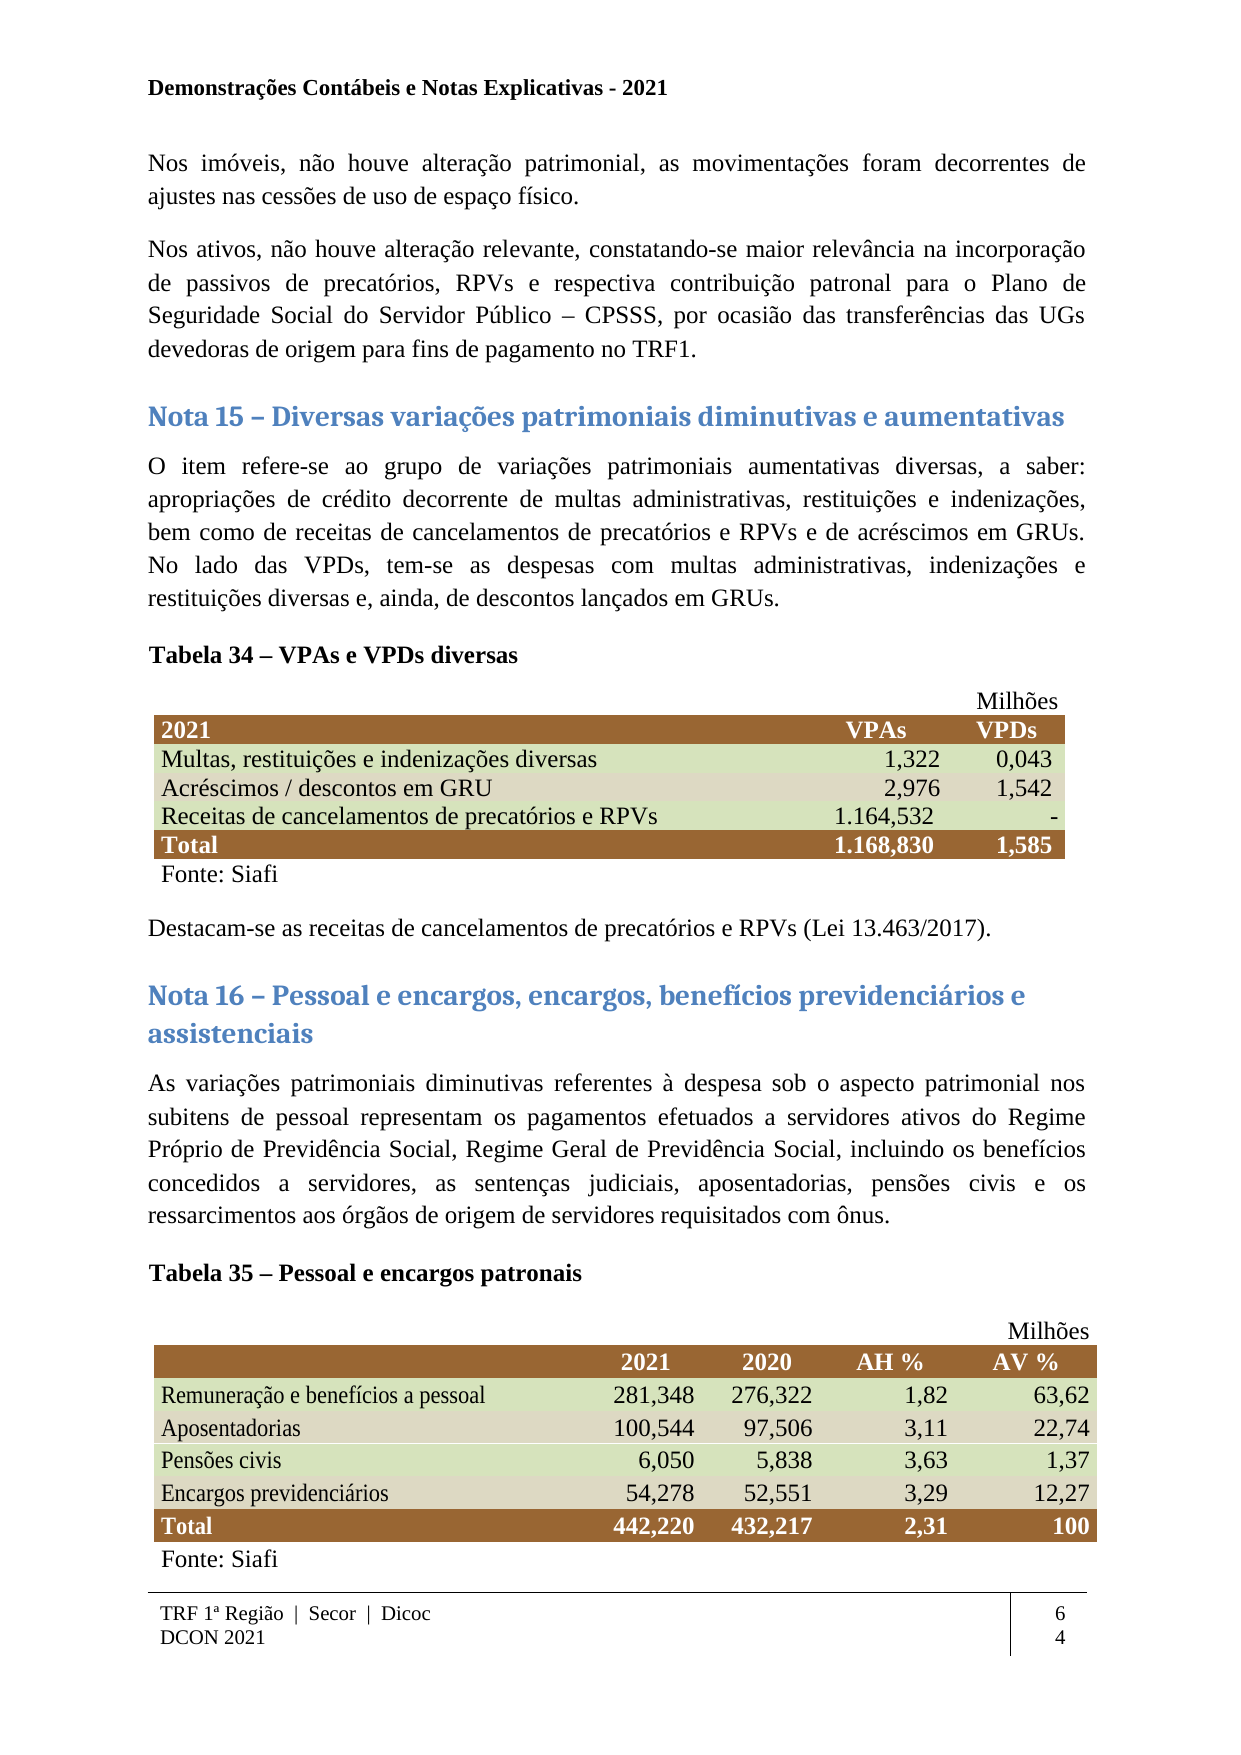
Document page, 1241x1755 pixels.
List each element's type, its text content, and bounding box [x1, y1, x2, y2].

text As variações patrimoniais diminutivas referentes à despesa sob o aspecto patrimonial nos subitens de pessoal representam os pagamentos efetuados a servidores ativos do Regime Próprio de Previdência Social, Regime Geral de Previdência Social, incluindo os benefícios concedidos a servidores, as sentenças judiciais, aposentadorias, pensões civis e os ressarcimentos aos órgãos de origem de servidores requisitados com ônus. [148, 1068, 1087, 1229]
text Destacam-se as receitas de cancelamentos de precatórios e RPVs (Lei 13.463/2017). [148, 913, 1087, 941]
text O item refere-se ao grupo de variações patrimoniais aumentativas diversas, a saber: apropriações de crédito decorrente de multas administrativas, restituições e indenizações, bem como de receitas de cancelamentos de precatórios e RPVs e de acréscimos em GRUs. No lado das VPDs, tem-se as despesas com multas administrativas, indenizações e restituições diversas e, ainda, de descontos lançados em GRUs. [148, 451, 1087, 612]
table_cell - [947, 801, 1065, 830]
table_header Milhões [154, 686, 1065, 715]
table_cell [154, 1345, 583, 1378]
table_cell Fonte: Siafi [154, 859, 1065, 888]
table_cell 5,838 [708, 1444, 826, 1476]
table_cell 1.168,830 [805, 830, 947, 859]
table_cell 1.164,532 [805, 801, 947, 830]
table_cell VPDs [947, 715, 1065, 744]
table_cell Total [154, 830, 805, 859]
table_cell 432,217 [708, 1509, 826, 1542]
table_header Milhões [955, 1316, 1097, 1345]
table_cell Acréscimos / descontos em GRU [154, 773, 805, 801]
table_cell 1,37 [955, 1444, 1097, 1476]
table_cell 2020 [708, 1345, 826, 1378]
table_cell Receitas de cancelamentos de precatórios e RPVs [154, 801, 805, 830]
table_cell Encargos previdenciários [154, 1476, 583, 1509]
table_cell 97,506 [708, 1411, 826, 1443]
table_cell 1,542 [947, 773, 1065, 801]
table_header [708, 1316, 826, 1345]
table_cell Pensões civis [154, 1444, 583, 1476]
table_cell 2021 [154, 715, 805, 744]
table_cell 3,11 [826, 1411, 955, 1443]
table_cell Total [154, 1509, 583, 1542]
table_cell 1,585 [947, 830, 1065, 859]
table_cell 281,348 [583, 1378, 708, 1411]
text Tabela 34 – VPAs e VPDs diversas [149, 638, 1086, 671]
table_cell 0,043 [947, 744, 1065, 773]
table_cell 276,322 [708, 1378, 826, 1411]
table_cell 3,29 [826, 1476, 955, 1509]
table_cell 63,62 [955, 1378, 1097, 1411]
table_cell Remuneração e benefícios a pessoal [154, 1378, 583, 1411]
table_cell 1,322 [805, 744, 947, 773]
table_cell Multas, restituições e indenizações diversas [154, 744, 805, 773]
table_header [583, 1316, 708, 1345]
table_cell 3,63 [826, 1444, 955, 1476]
table_cell Aposentadorias [154, 1411, 583, 1443]
table_cell 2,31 [826, 1509, 955, 1542]
table_header [826, 1316, 955, 1345]
table_header [154, 1316, 583, 1345]
table_cell AH % [826, 1345, 955, 1378]
table_cell 52,551 [708, 1476, 826, 1509]
table_cell 12,27 [955, 1476, 1097, 1509]
table_cell VPAs [805, 715, 947, 744]
table_cell Fonte: Siafi [154, 1542, 1097, 1575]
text Tabela 35 – Pessoal e encargos patronais [149, 1256, 1086, 1288]
subtitle Nota 15 – Diversas variações patrimoniais diminutivas e aumentativas [148, 400, 1087, 433]
table_cell 54,278 [583, 1476, 708, 1509]
table_cell 100 [955, 1509, 1097, 1542]
table_cell 1,82 [826, 1378, 955, 1411]
table_cell 22,74 [955, 1411, 1097, 1443]
table_cell 100,544 [583, 1411, 708, 1443]
table_cell 6,050 [583, 1444, 708, 1476]
text Nos ativos, não houve alteração relevante, constatando-se maior relevância na incorporação de passivos de precatórios, RPVs e respectiva contribuição patronal para o Plano de Seguridade Social do Servidor Público – CPSSS, por ocasião das transferências das UGs devedoras de origem para fins de pagamento no TRF1. [148, 234, 1087, 362]
table_cell AV % [955, 1345, 1097, 1378]
table_cell 2021 [583, 1345, 708, 1378]
subtitle Nota 16 – Pessoal e encargos, encargos, benefícios previdenciários e assistenciais [148, 979, 1087, 1051]
text Nos imóveis, não houve alteração patrimonial, as movimentações foram decorrentes de ajustes nas cessões de uso de espaço físico. [148, 148, 1087, 209]
table_cell 2,976 [805, 773, 947, 801]
table_cell 442,220 [583, 1509, 708, 1542]
